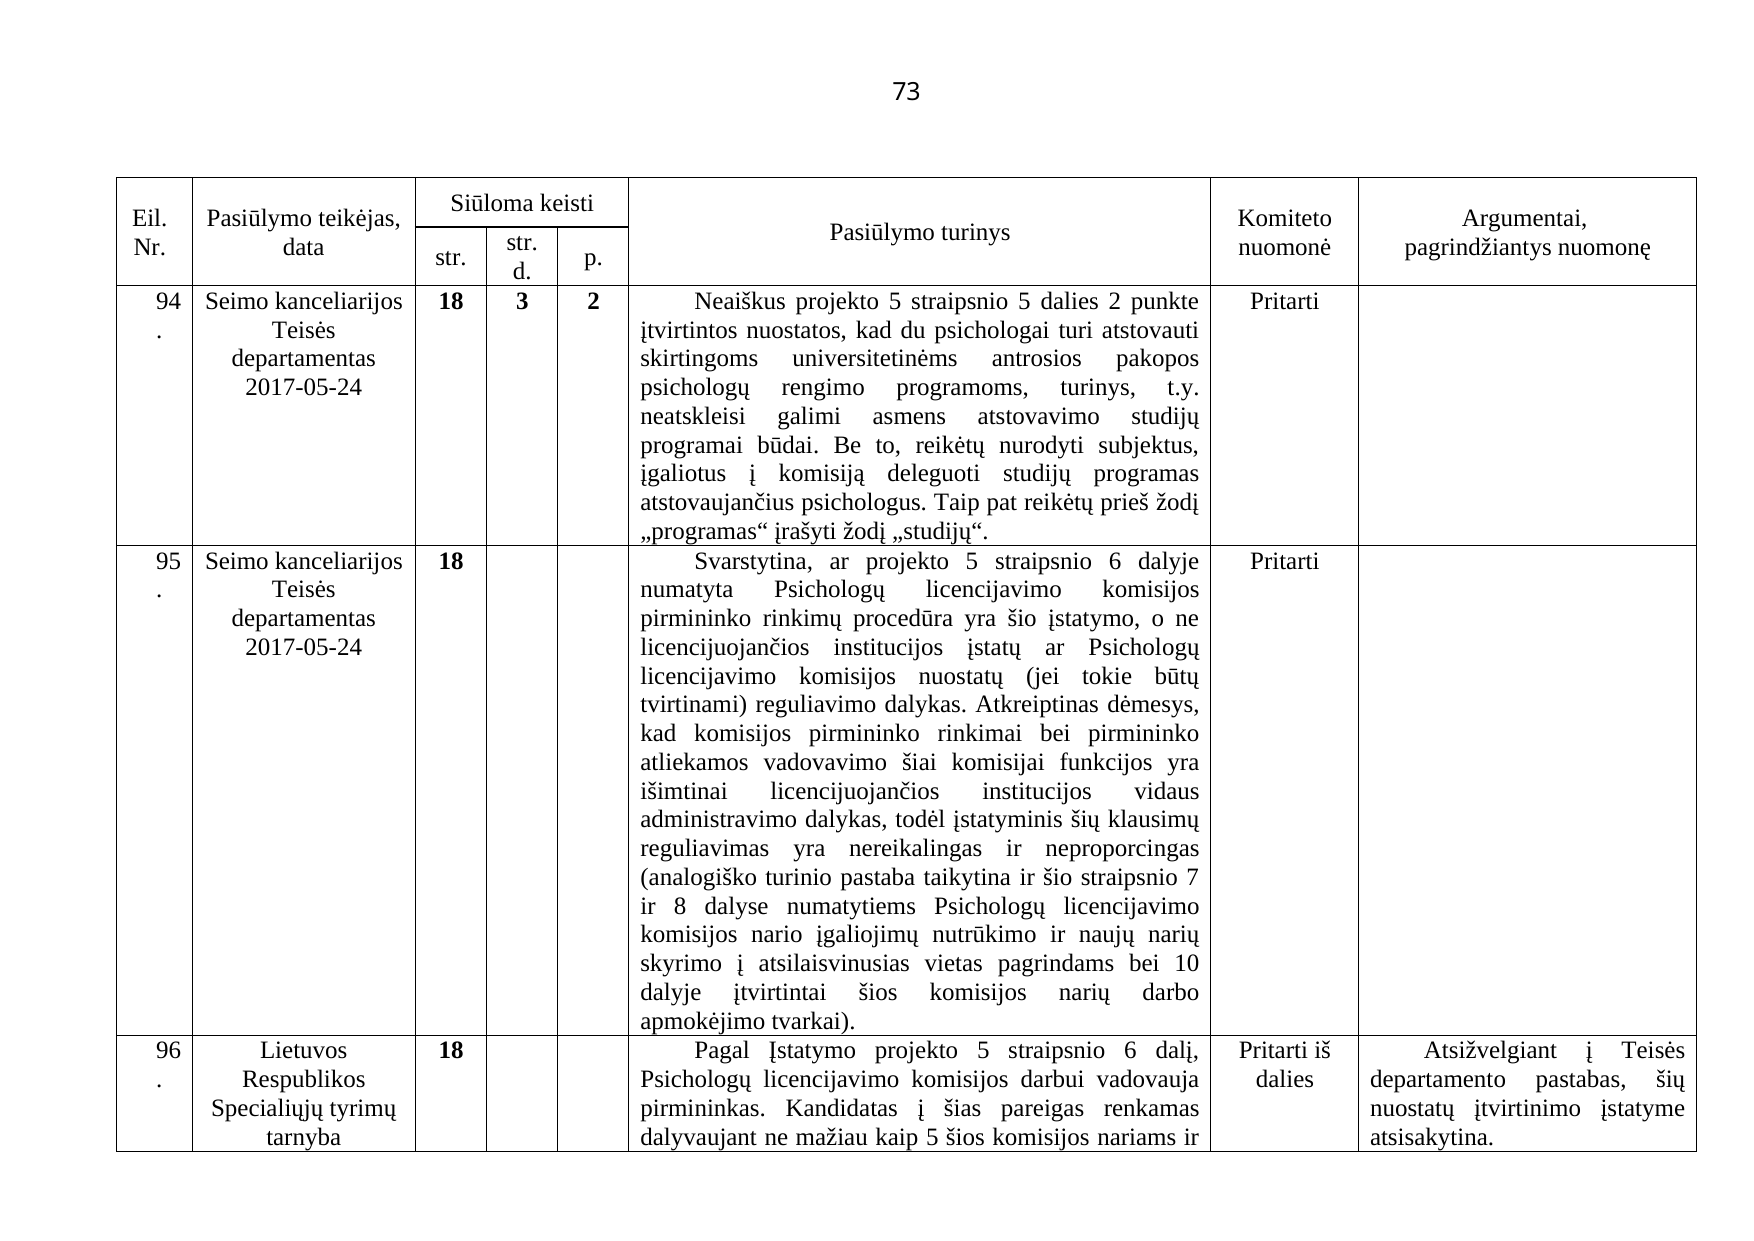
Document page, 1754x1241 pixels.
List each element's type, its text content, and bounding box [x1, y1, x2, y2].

table_cell Atsižvelgiant į Teisės departamento pastabas, šių nuostatų įtvirtinimo įstatyme atsisakytina. [1359, 1036, 1696, 1151]
table_cell 18 [416, 286, 486, 545]
table_cell Svarstytina, ar projekto 5 straipsnio 6 dalyje numatyta Psichologų licencijavimo komisijos pirmininko rinkimų procedūra yra šio įstatymo, o ne licencijuojančios institucijos įstatų ar Psichologų licencijavimo komisijos nuostatų (jei tokie būtų tvirtinami) reguliavimo dalykas. Atkreiptinas dėmesys, kad komisijos pirmininko rinkimai bei pirmininko atliekamos vadovavimo šiai komisijai funkcijos yra išimtinai licencijuojančios institucijos vidaus administravimo dalykas, todėl įstatyminis šių klausimų reguliavimas yra nereikalingas ir neproporcingas (analogiško turinio pastaba taikytina ir šio straipsnio 7 ir 8 dalyse numatytiems Psichologų licencijavimo komisijos nario įgaliojimų nutrūkimo ir naujų narių skyrimo į atsilaisvinusias vietas pagrindams bei 10 dalyje įtvirtintai šios komisijos narių darbo apmokėjimo tvarkai). [629, 546, 1210, 1034]
table_cell Seimo kanceliarijos Teisės departamentas 2017-05-24 [193, 286, 415, 545]
table_cell str. [416, 228, 486, 285]
table_cell Pritarti [1211, 546, 1358, 1034]
table_cell [117, 546, 192, 1034]
table_header Eil. Nr. [117, 178, 192, 285]
table_cell p. [558, 228, 628, 285]
table_cell 2 [558, 286, 628, 545]
table_header Siūloma keisti [416, 178, 628, 226]
table_cell [558, 1036, 628, 1151]
table_cell [558, 546, 628, 1034]
table_cell [487, 546, 557, 1034]
table_header Pasiūlymo turinys [629, 178, 1210, 285]
table_cell [1359, 286, 1696, 545]
table_header Komiteto nuomonė [1211, 178, 1358, 285]
table_cell [117, 1036, 192, 1151]
table_cell [117, 286, 192, 545]
table_cell 18 [416, 1036, 486, 1151]
table_cell [487, 1036, 557, 1151]
table_cell Pagal Įstatymo projekto 5 straipsnio 6 dalį, Psichologų licencijavimo komisijos darbui vadovauja pirmininkas. Kandidatas į šias pareigas renkamas dalyvaujant ne mažiau kaip 5 šios komisijos nariams ir [629, 1036, 1210, 1151]
table_cell 18 [416, 546, 486, 1034]
table_cell str. d. [487, 228, 557, 285]
table_cell Pritarti [1211, 286, 1358, 545]
table_header Pasiūlymo teikėjas, data [193, 178, 415, 285]
table_cell [1359, 546, 1696, 1034]
table_cell Lietuvos Respublikos Specialiųjų tyrimų tarnyba [193, 1036, 415, 1151]
table_cell Seimo kanceliarijos Teisės departamentas 2017-05-24 [193, 546, 415, 1034]
table_cell Pritarti iš dalies [1211, 1036, 1358, 1151]
table_header Argumentai, pagrindžiantys nuomonę [1359, 178, 1696, 285]
table_cell Neaiškus projekto 5 straipsnio 5 dalies 2 punkte įtvirtintos nuostatos, kad du psichologai turi atstovauti skirtingoms universitetinėms antrosios pakopos psichologų rengimo programoms, turinys, t.y. neatskleisi galimi asmens atstovavimo studijų programai būdai. Be to, reikėtų nurodyti subjektus, įgaliotus į komisiją deleguoti studijų programas atstovaujančius psichologus. Taip pat reikėtų prieš žodį „programas“ įrašyti žodį „studijų“. [629, 286, 1210, 545]
table_cell 3 [487, 286, 557, 545]
